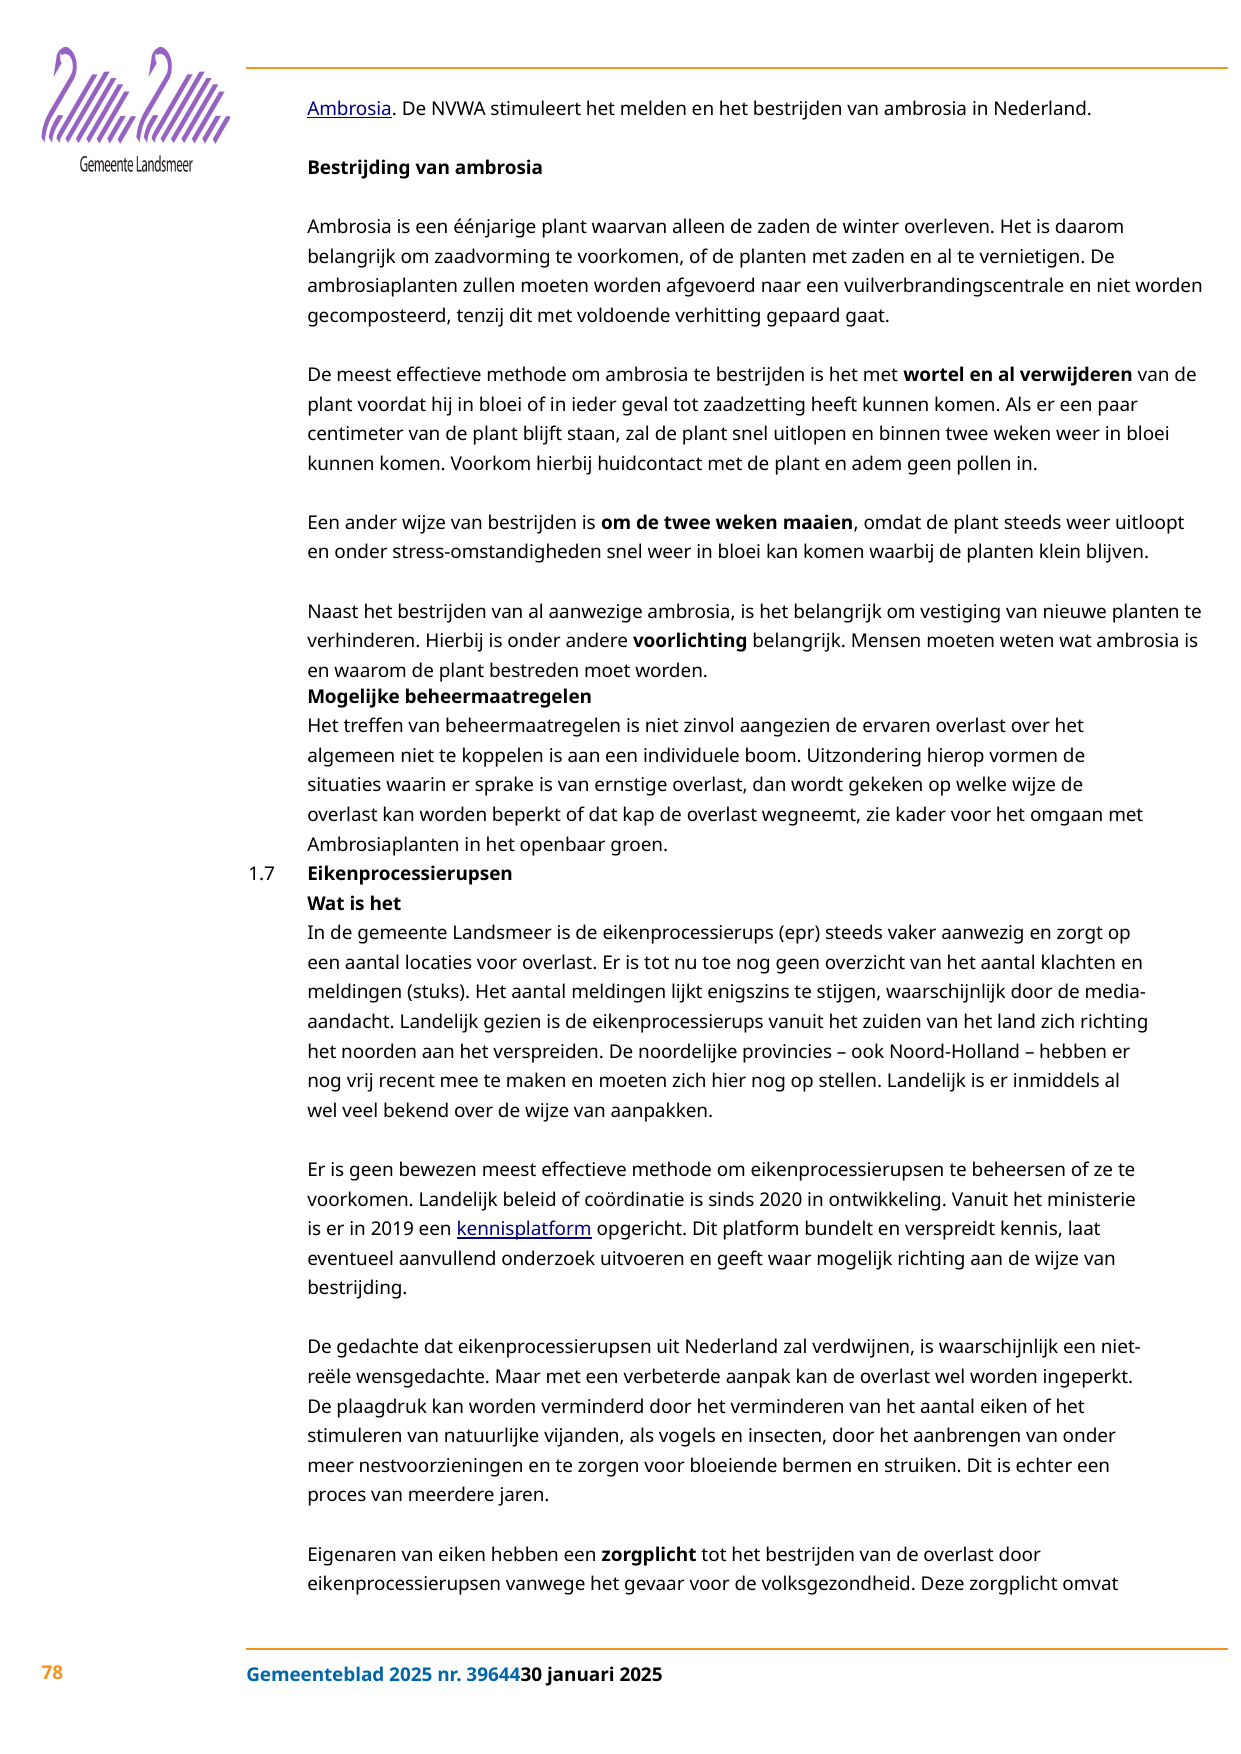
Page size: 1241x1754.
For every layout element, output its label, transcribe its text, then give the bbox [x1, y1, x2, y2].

list Mogelijke beheermaatregelen [248, 683, 1152, 708]
list Eigenaren van eiken hebben een zorgplicht tot het bestrijden van de overlast door eikenprocessierupsen vanwege het gevaar voor de volksgezondheid. Deze zorgplicht omvat [248, 1541, 1152, 1596]
table_header Bestrijding van ambrosia Ambrosia is een éénjarige plant waarvan alleen de zaden de winter overleven. Het is daarom belangrijk om zaadvorming te voorkomen, of de planten met zaden en al te vernietigen. De ambrosiaplanten zullen moeten worden afgevoerd naar een vuilverbrandingscentrale en niet worden gecomposteerd, tenzij dit met voldoende verhitting gepaard gaat. De meest effectieve methode om ambrosia te bestrijden is het met wortel en al verwijderen van de plant voordat hij in bloei of in ieder geval tot zaadzetting heeft kunnen komen. Als er een paar centimeter van de plant blijft staan, zal de plant snel uitlopen en binnen twee weken weer in bloei kunnen komen. Voorkom hierbij huidcontact met de plant en adem geen pollen in. Een ander wijze van bestrijden is om de twee weken maaien, omdat de plant steeds weer uitloopt en onder stress-omstandigheden snel weer in bloei kan komen waarbij de planten klein blijven. Naast het bestrijden van al aanwezige ambrosia, is het belangrijk om vestiging van nieuwe planten te verhinderen. Hierbij is onder andere voorlichting belangrijk. Mensen moeten weten wat ambrosia is en waarom de plant bestreden moet worden. [307, 154, 1211, 683]
list In de gemeente Landsmeer is de eikenprocessierups (epr) steeds vaker aanwezig en zorgt op een aantal locaties voor overlast. Er is tot nu toe nog geen overzicht van het aantal klachten en meldingen (stuks). Het aantal meldingen lijkt enigszins te stijgen, waarschijnlijk door de media-aandacht. Landelijk gezien is de eikenprocessierups vanuit het zuiden van het land zich richting het noorden aan het verspreiden. De noordelijke provincies – ook Noord-Holland – hebben er nog vrij recent mee te maken en moeten zich hier nog op stellen. Landelijk is er inmiddels al wel veel bekend over de wijze van aanpakken. [248, 919, 1152, 1123]
list De gedachte dat eikenprocessierupsen uit Nederland zal verdwijnen, is waarschijnlijk een niet-reële wensgedachte. Maar met een verbeterde aanpak kan de overlast wel worden ingeperkt. De plaagdruk kan worden verminderd door het verminderen van het aantal eiken of het stimuleren van natuurlijke vijanden, als vogels en insecten, door het aanbrengen van onder meer nestvoorzieningen en te zorgen voor bloeiende bermen en struiken. Dit is echter een proces van meerdere jaren. [248, 1334, 1152, 1507]
picture [41, 47, 231, 172]
list Wat is het [248, 890, 1152, 916]
list Eikenprocessierupsen [248, 860, 1152, 886]
list Er is geen bewezen meest effectieve methode om eikenprocessierupsen te beheersen of ze te voorkomen. Landelijk beleid of coördinatie is sinds 2020 in ontwikkeling. Vanuit het ministerie is er in 2019 een kennisplatform opgericht. Dit platform bundelt en verspreidt kennis, laat eventueel aanvullend onderzoek uitvoeren en geeft waar mogelijk richting aan de wijze van bestrijding. [248, 1156, 1152, 1300]
list Ambrosia. De NVWA stimuleert het melden en het bestrijden van ambrosia in Nederland. [248, 95, 1152, 121]
list Het treffen van beheermaatregelen is niet zinvol aangezien de ervaren overlast over het algemeen niet te koppelen is aan een individuele boom. Uitzondering hierop vormen de situaties waarin er sprake is van ernstige overlast, dan wordt gekeken op welke wijze de overlast kan worden beperkt of dat kap de overlast wegneemt, zie kader voor het omgaan met Ambrosiaplanten in het openbaar groen. [248, 712, 1152, 856]
